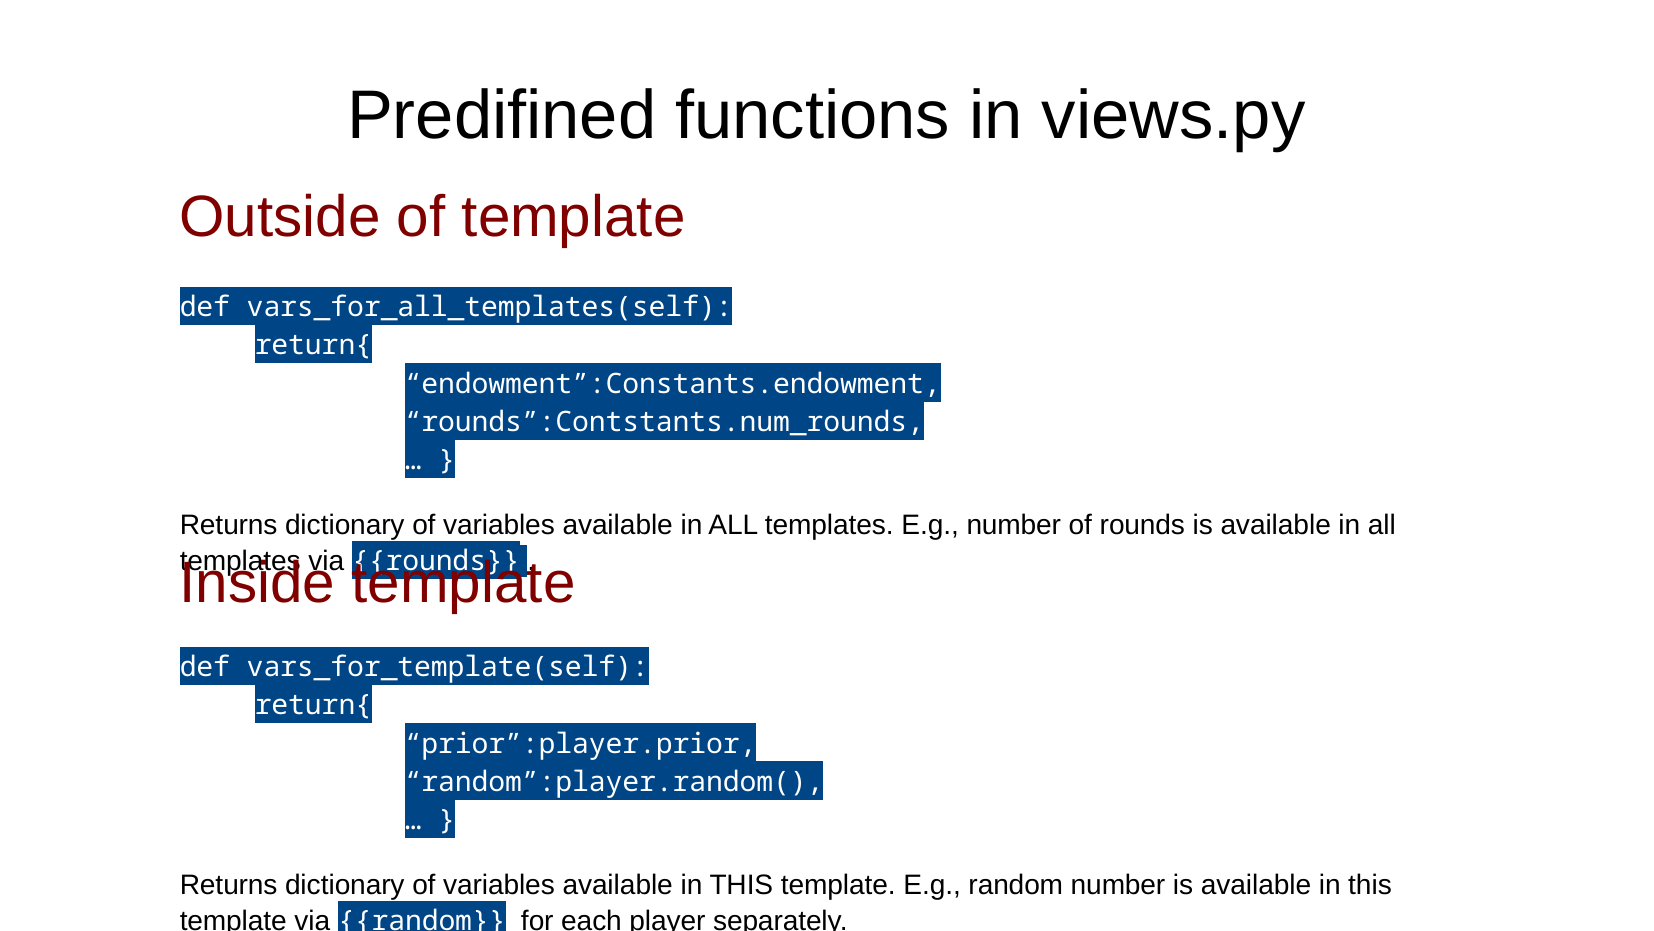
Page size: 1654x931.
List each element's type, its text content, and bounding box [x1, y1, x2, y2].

text_box Outside of template def vars_for_all_templates(self): return{ “endowment”:Constants.endowment, “rounds”:Contstants.num_rounds, … } Returns dictionary of variables available in ALL templates. E.g., number of rounds is available in all templates via {{rounds}} . [165, 175, 1486, 542]
text_box Inside template def vars_for_template(self): return{ “prior”:player.prior, “random”:player.random(), … } Returns dictionary of variables available in THIS template. E.g., random number is available in this template via {{random}} for each player separately. [165, 542, 1486, 931]
title Predifined functions in views.py [82, 37, 1571, 193]
